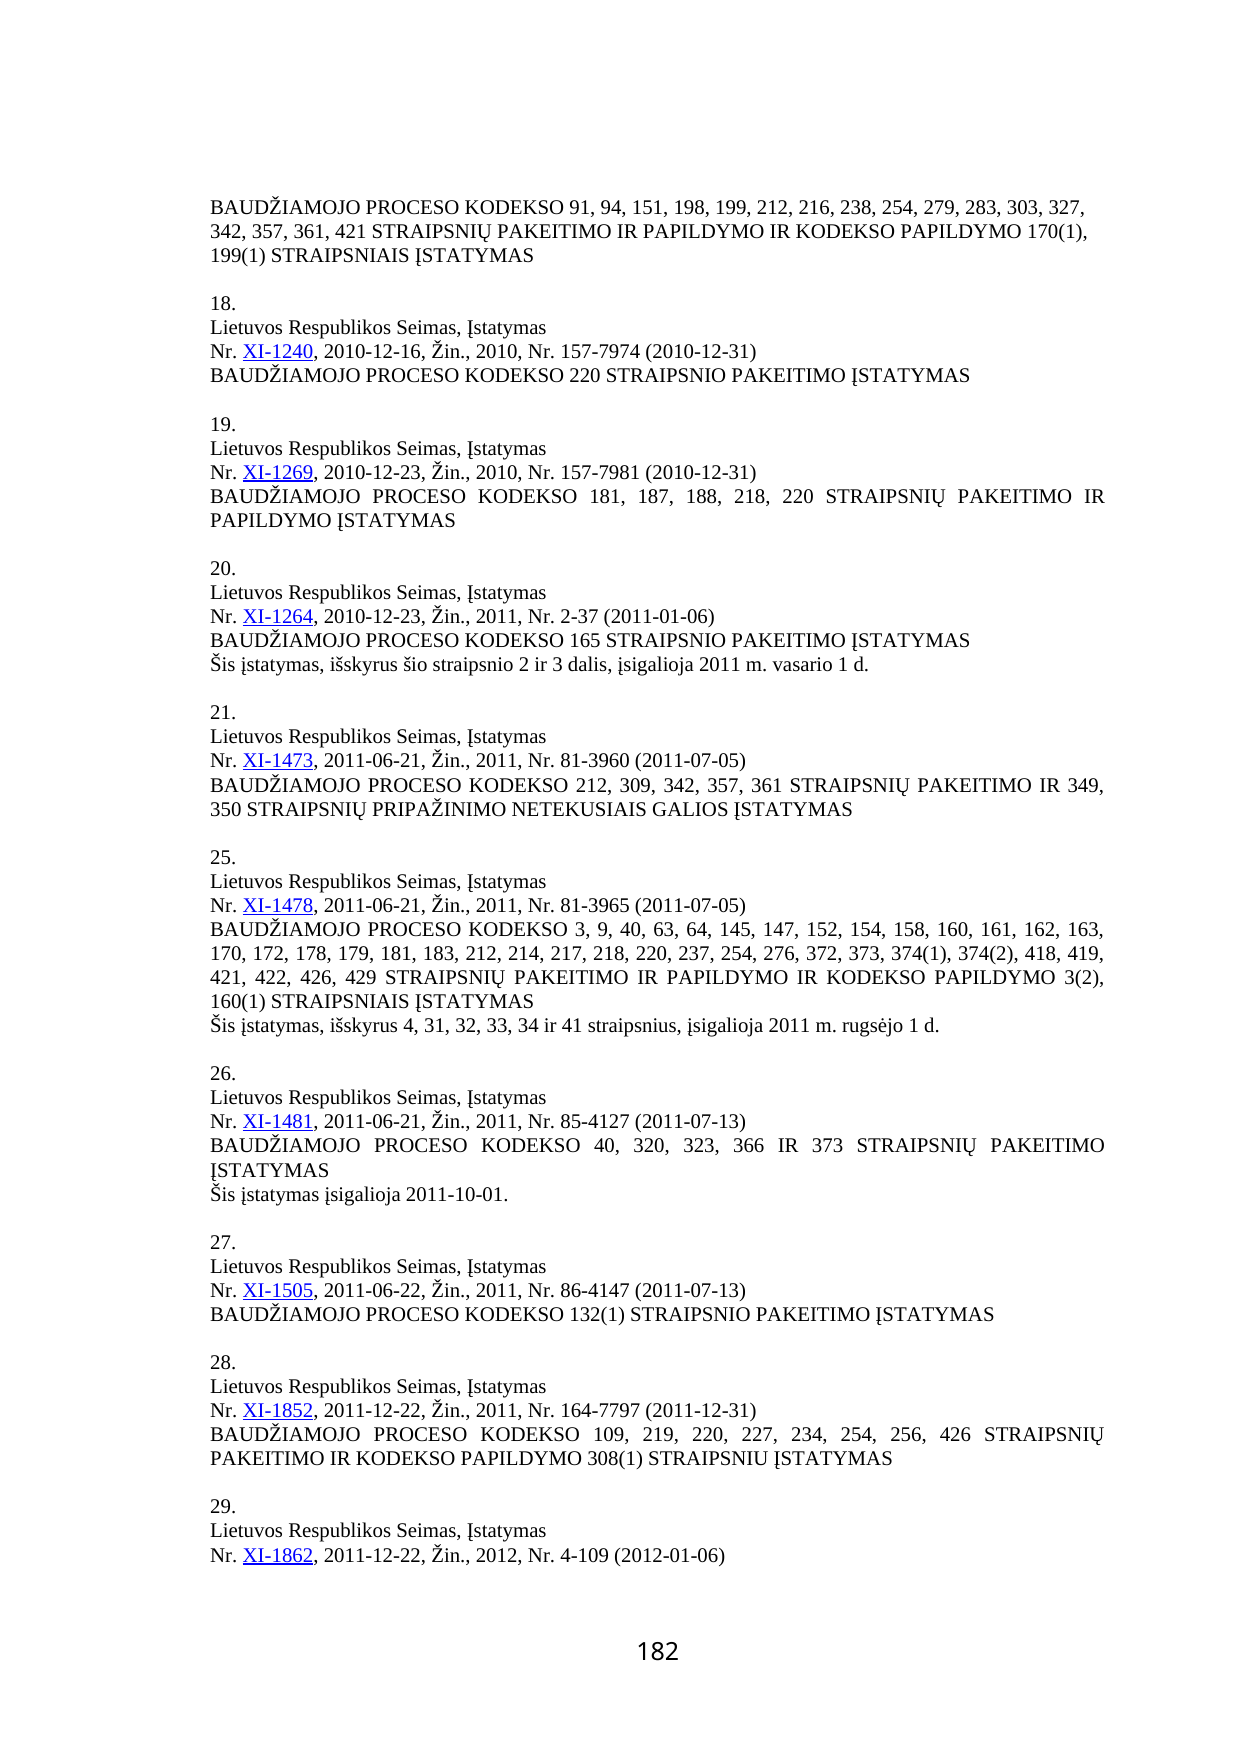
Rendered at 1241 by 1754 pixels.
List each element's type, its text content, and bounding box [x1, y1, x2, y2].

text Lietuvos Respublikos Seimas, Įstatymas [210, 1374, 1106, 1398]
text 26. [210, 1061, 1106, 1085]
text 20. [210, 556, 1106, 580]
text Lietuvos Respublikos Seimas, Įstatymas [210, 869, 1106, 893]
text 18. [210, 291, 1106, 315]
text Nr. XI-1481, 2011-06-21, Žin., 2011, Nr. 85-4127 (2011-07-13) [210, 1109, 1106, 1133]
text 28. [210, 1350, 1106, 1374]
text Nr. XI-1269, 2010-12-23, Žin., 2010, Nr. 157-7981 (2010-12-31) [210, 460, 1106, 484]
text Nr. XI-1852, 2011-12-22, Žin., 2011, Nr. 164-7797 (2011-12-31) [210, 1398, 1106, 1422]
text 25. [210, 845, 1106, 869]
text BAUDŽIAMOJO PROCESO KODEKSO 109, 219, 220, 227, 234, 254, 256, 426 STRAIPSNIŲ PAKEITIMO IR KODEKSO PAPILDYMO 308(1) STRAIPSNIU ĮSTATYMAS [210, 1422, 1106, 1470]
text 19. [210, 412, 1106, 436]
text Šis įstatymas, išskyrus šio straipsnio 2 ir 3 dalis, įsigalioja 2011 m. vasario 1 d. [210, 652, 1106, 676]
text 21. [210, 700, 1106, 724]
text Nr. XI-1478, 2011-06-21, Žin., 2011, Nr. 81-3965 (2011-07-05) [210, 893, 1106, 917]
text 29. [210, 1494, 1106, 1518]
text 27. [210, 1230, 1106, 1254]
text BAUDŽIAMOJO PROCESO KODEKSO 220 STRAIPSNIO PAKEITIMO ĮSTATYMAS [210, 363, 1106, 387]
text BAUDŽIAMOJO PROCESO KODEKSO 3, 9, 40, 63, 64, 145, 147, 152, 154, 158, 160, 161, 162, 163, 170, 172, 178, 179, 181, 183, 212, 214, 217, 218, 220, 237, 254, 276, 372, 373, 374(1), 374(2), 418, 419, 421, 422, 426, 429 STRAIPSNIŲ PAKEITIMO IR PAPILDYMO IR KODEKSO PAPILDYMO 3(2), 160(1) STRAIPSNIAIS ĮSTATYMAS [210, 917, 1106, 1013]
text Lietuvos Respublikos Seimas, Įstatymas [210, 580, 1106, 604]
text Lietuvos Respublikos Seimas, Įstatymas [210, 1085, 1106, 1109]
text Lietuvos Respublikos Seimas, Įstatymas [210, 1254, 1106, 1278]
text Nr. XI-1862, 2011-12-22, Žin., 2012, Nr. 4-109 (2012-01-06) [210, 1542, 1106, 1567]
text BAUDŽIAMOJO PROCESO KODEKSO 165 STRAIPSNIO PAKEITIMO ĮSTATYMAS [210, 628, 1106, 652]
text Lietuvos Respublikos Seimas, Įstatymas [210, 1518, 1106, 1542]
text Šis įstatymas įsigalioja 2011-10-01. [210, 1182, 1106, 1206]
text BAUDŽIAMOJO PROCESO KODEKSO 212, 309, 342, 357, 361 STRAIPSNIŲ PAKEITIMO IR 349, 350 STRAIPSNIŲ PRIPAŽINIMO NETEKUSIAIS GALIOS ĮSTATYMAS [210, 772, 1106, 821]
text Nr. XI-1240, 2010-12-16, Žin., 2010, Nr. 157-7974 (2010-12-31) [210, 339, 1106, 363]
text Šis įstatymas, išskyrus 4, 31, 32, 33, 34 ir 41 straipsnius, įsigalioja 2011 m. rugsėjo 1 d. [210, 1013, 1106, 1037]
text Lietuvos Respublikos Seimas, Įstatymas [210, 724, 1106, 748]
text BAUDŽIAMOJO PROCESO KODEKSO 181, 187, 188, 218, 220 STRAIPSNIŲ PAKEITIMO IR PAPILDYMO ĮSTATYMAS [210, 484, 1106, 532]
text BAUDŽIAMOJO PROCESO KODEKSO 40, 320, 323, 366 IR 373 STRAIPSNIŲ PAKEITIMO ĮSTATYMAS [210, 1133, 1106, 1182]
text Nr. XI-1473, 2011-06-21, Žin., 2011, Nr. 81-3960 (2011-07-05) [210, 748, 1106, 772]
text Lietuvos Respublikos Seimas, Įstatymas [210, 315, 1106, 339]
text Nr. XI-1264, 2010-12-23, Žin., 2011, Nr. 2-37 (2011-01-06) [210, 604, 1106, 628]
text Nr. XI-1505, 2011-06-22, Žin., 2011, Nr. 86-4147 (2011-07-13) [210, 1278, 1106, 1302]
text Lietuvos Respublikos Seimas, Įstatymas [210, 436, 1106, 460]
text BAUDŽIAMOJO PROCESO KODEKSO 91, 94, 151, 198, 199, 212, 216, 238, 254, 279, 283, 303, 327, 342, 357, 361, 421 STRAIPSNIŲ PAKEITIMO IR PAPILDYMO IR KODEKSO PAPILDYMO 170(1), 199(1) STRAIPSNIAIS ĮSTATYMAS [210, 195, 1106, 267]
text BAUDŽIAMOJO PROCESO KODEKSO 132(1) STRAIPSNIO PAKEITIMO ĮSTATYMAS [210, 1302, 1106, 1326]
